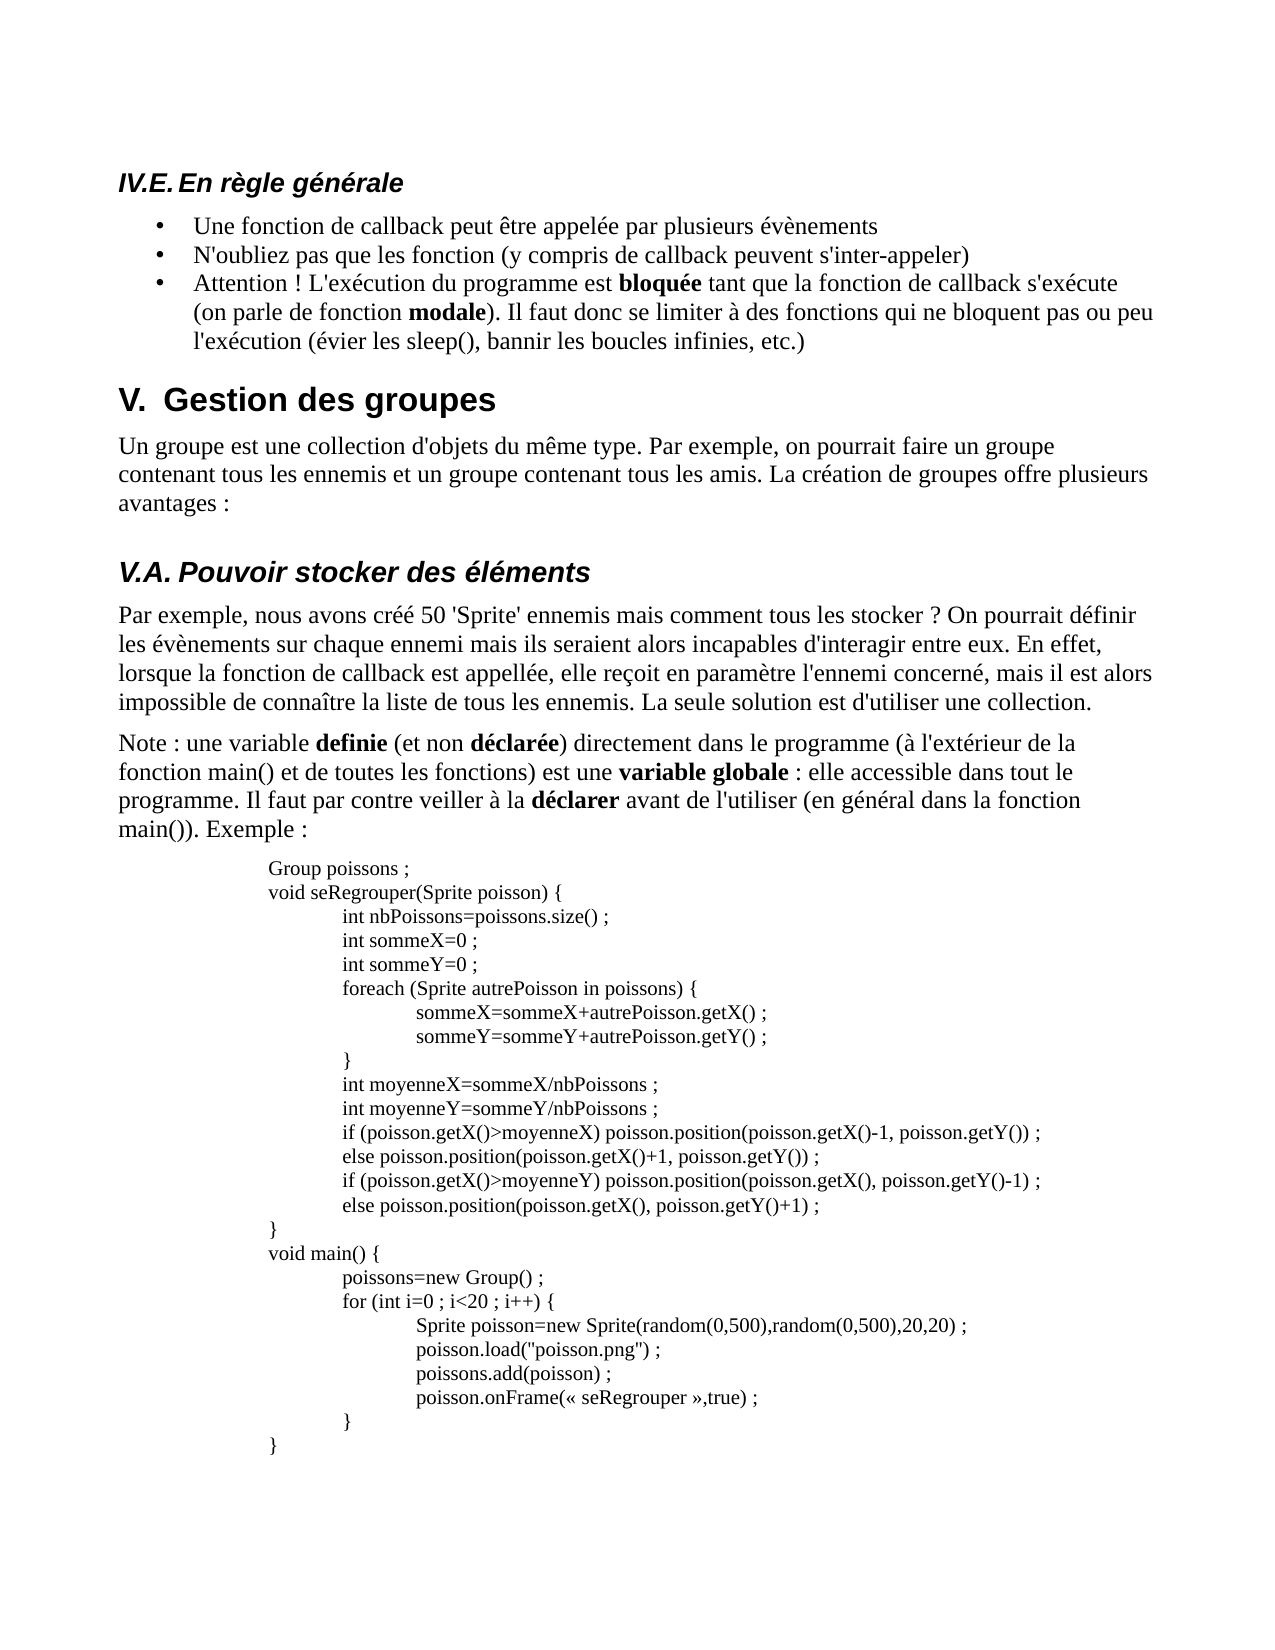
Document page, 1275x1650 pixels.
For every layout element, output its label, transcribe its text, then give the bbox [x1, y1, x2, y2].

text int moyenneX=sommeX/nbPoissons ; [268, 1072, 1157, 1096]
text else poisson.position(poisson.getX()+1, poisson.getY()) ; [268, 1144, 1157, 1168]
text poisson.onFrame(« seRegrouper »,true) ; [268, 1385, 1157, 1409]
text sommeX=sommeX+autrePoisson.getX() ; [268, 1000, 1157, 1024]
text int sommeY=0 ; [268, 952, 1157, 976]
list Attention ! L'exécution du programme est bloquée tant que la fonction de callback s'exécute (on parle de fonction modale). Il faut donc se limiter à des fonctions qui ne bloquent pas ou peu l'exécution (évier les sleep(), bannir les boucles infinies, etc.) [156, 268, 1157, 355]
text void main() { [268, 1241, 1157, 1265]
text Note : une variable definie (et non déclarée) directement dans le programme (à l'extérieur de la fonction main() et de toutes les fonctions) est une variable globale : elle accessible dans tout le programme. Il faut par contre veiller à la déclarer avant de l'utiliser (en général dans la fonction main()). Exemple : [118, 728, 1157, 843]
text int sommeX=0 ; [268, 928, 1157, 952]
subtitle En règle générale [118, 167, 1157, 198]
text int nbPoissons=poissons.size() ; [268, 904, 1157, 928]
text poissons=new Group() ; [268, 1265, 1157, 1289]
text sommeY=sommeY+autrePoisson.getY() ; [268, 1024, 1157, 1048]
text if (poisson.getX()>moyenneX) poisson.position(poisson.getX()-1, poisson.getY()) ; [268, 1120, 1157, 1144]
text foreach (Sprite autrePoisson in poissons) { [268, 976, 1157, 1000]
text if (poisson.getX()>moyenneY) poisson.position(poisson.getX(), poisson.getY()-1) ; [268, 1168, 1157, 1192]
text else poisson.position(poisson.getX(), poisson.getY()+1) ; [268, 1192, 1157, 1217]
subtitle Gestion des groupes [118, 380, 1157, 418]
text } [268, 1433, 1157, 1457]
text for (int i=0 ; i<20 ; i++) { [268, 1289, 1157, 1313]
text Un groupe est une collection d'objets du même type. Par exemple, on pourrait faire un groupe contenant tous les ennemis et un groupe contenant tous les amis. La création de groupes offre plusieurs avantages : [118, 431, 1157, 517]
text } [268, 1409, 1157, 1433]
text poissons.add(poisson) ; [268, 1361, 1157, 1385]
text Sprite poisson=new Sprite(random(0,500),random(0,500),20,20) ; [268, 1313, 1157, 1337]
text } [268, 1048, 1157, 1072]
list N'oubliez pas que les fonction (y compris de callback peuvent s'inter-appeler) [156, 240, 1157, 268]
text Par exemple, nous avons créé 50 'Sprite' ennemis mais comment tous les stocker ? On pourrait définir les évènements sur chaque ennemi mais ils seraient alors incapables d'interagir entre eux. En effet, lorsque la fonction de callback est appellée, elle reçoit en paramètre l'ennemi concerné, mais il est alors impossible de connaître la liste de tous les ennemis. La seule solution est d'utiliser une collection. [118, 601, 1157, 716]
text poisson.load(''poisson.png'') ; [268, 1337, 1157, 1361]
text Group poissons ; [268, 856, 1157, 880]
subtitle Pouvoir stocker des éléments [118, 554, 1157, 588]
text int moyenneY=sommeY/nbPoissons ; [268, 1096, 1157, 1120]
text } [268, 1217, 1157, 1241]
list Une fonction de callback peut être appelée par plusieurs évènements [156, 211, 1157, 240]
text void seRegrouper(Sprite poisson) { [268, 880, 1157, 904]
